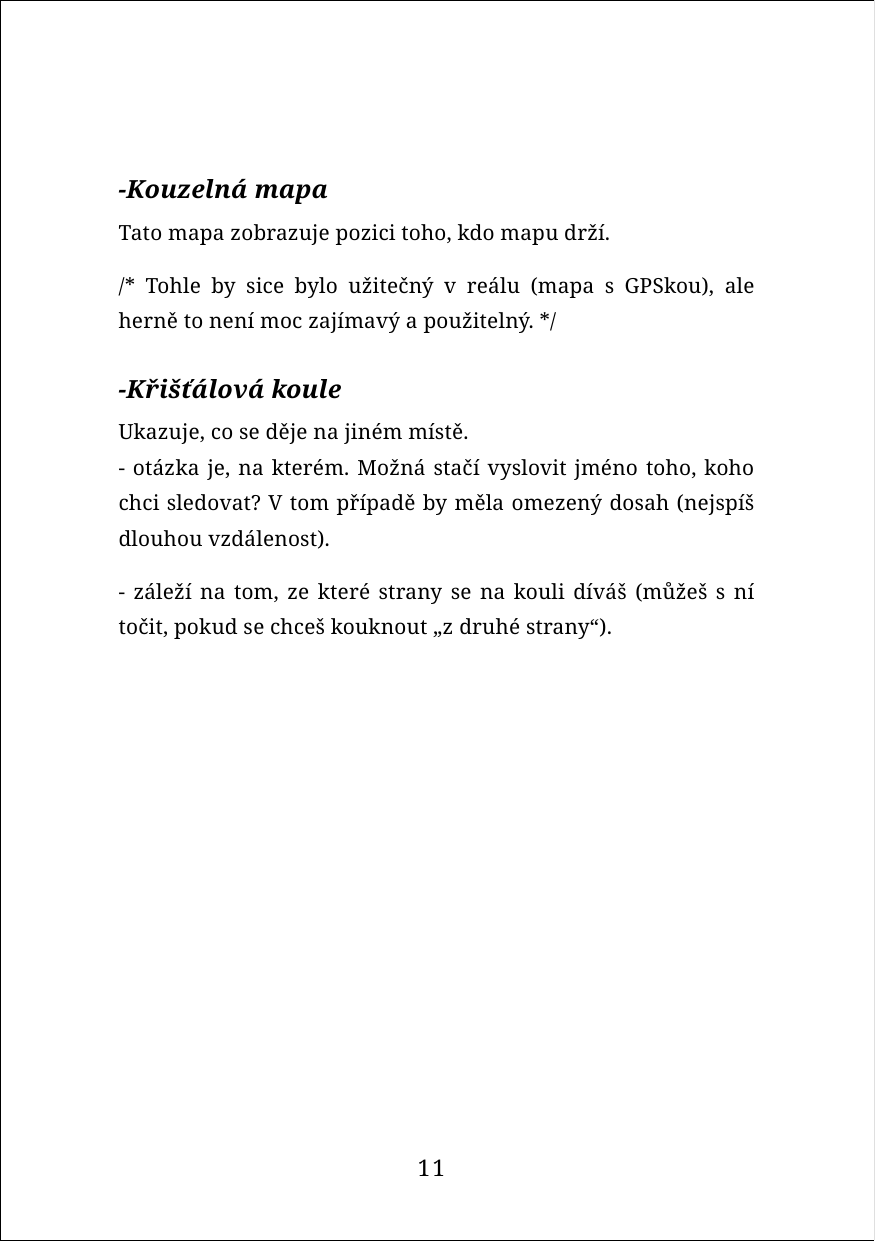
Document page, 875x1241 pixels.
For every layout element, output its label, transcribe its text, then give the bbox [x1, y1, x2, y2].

text Ukazuje, co se děje na jiném místě. - otázka je, na kterém. Možná stačí vyslovit jméno toho, koho chci sledovat? V tom případě by měla omezený dosah (nejspíš dlouhou vzdálenost). [118, 417, 756, 552]
text - záleží na tom, ze které strany se na kouli díváš (můžeš s ní točit, pokud se chceš kouknout „z druhé strany“). [118, 577, 756, 641]
subtitle -Křišťálová koule [118, 371, 756, 405]
text Tato mapa zobrazuje pozici toho, kdo mapu drží. [118, 218, 756, 246]
subtitle -Kouzelná mapa [118, 172, 756, 206]
text /* Tohle by sice bylo užitečný v reálu (mapa s GPSkou), ale herně to není moc zajímavý a použitelný. */ [118, 271, 756, 335]
